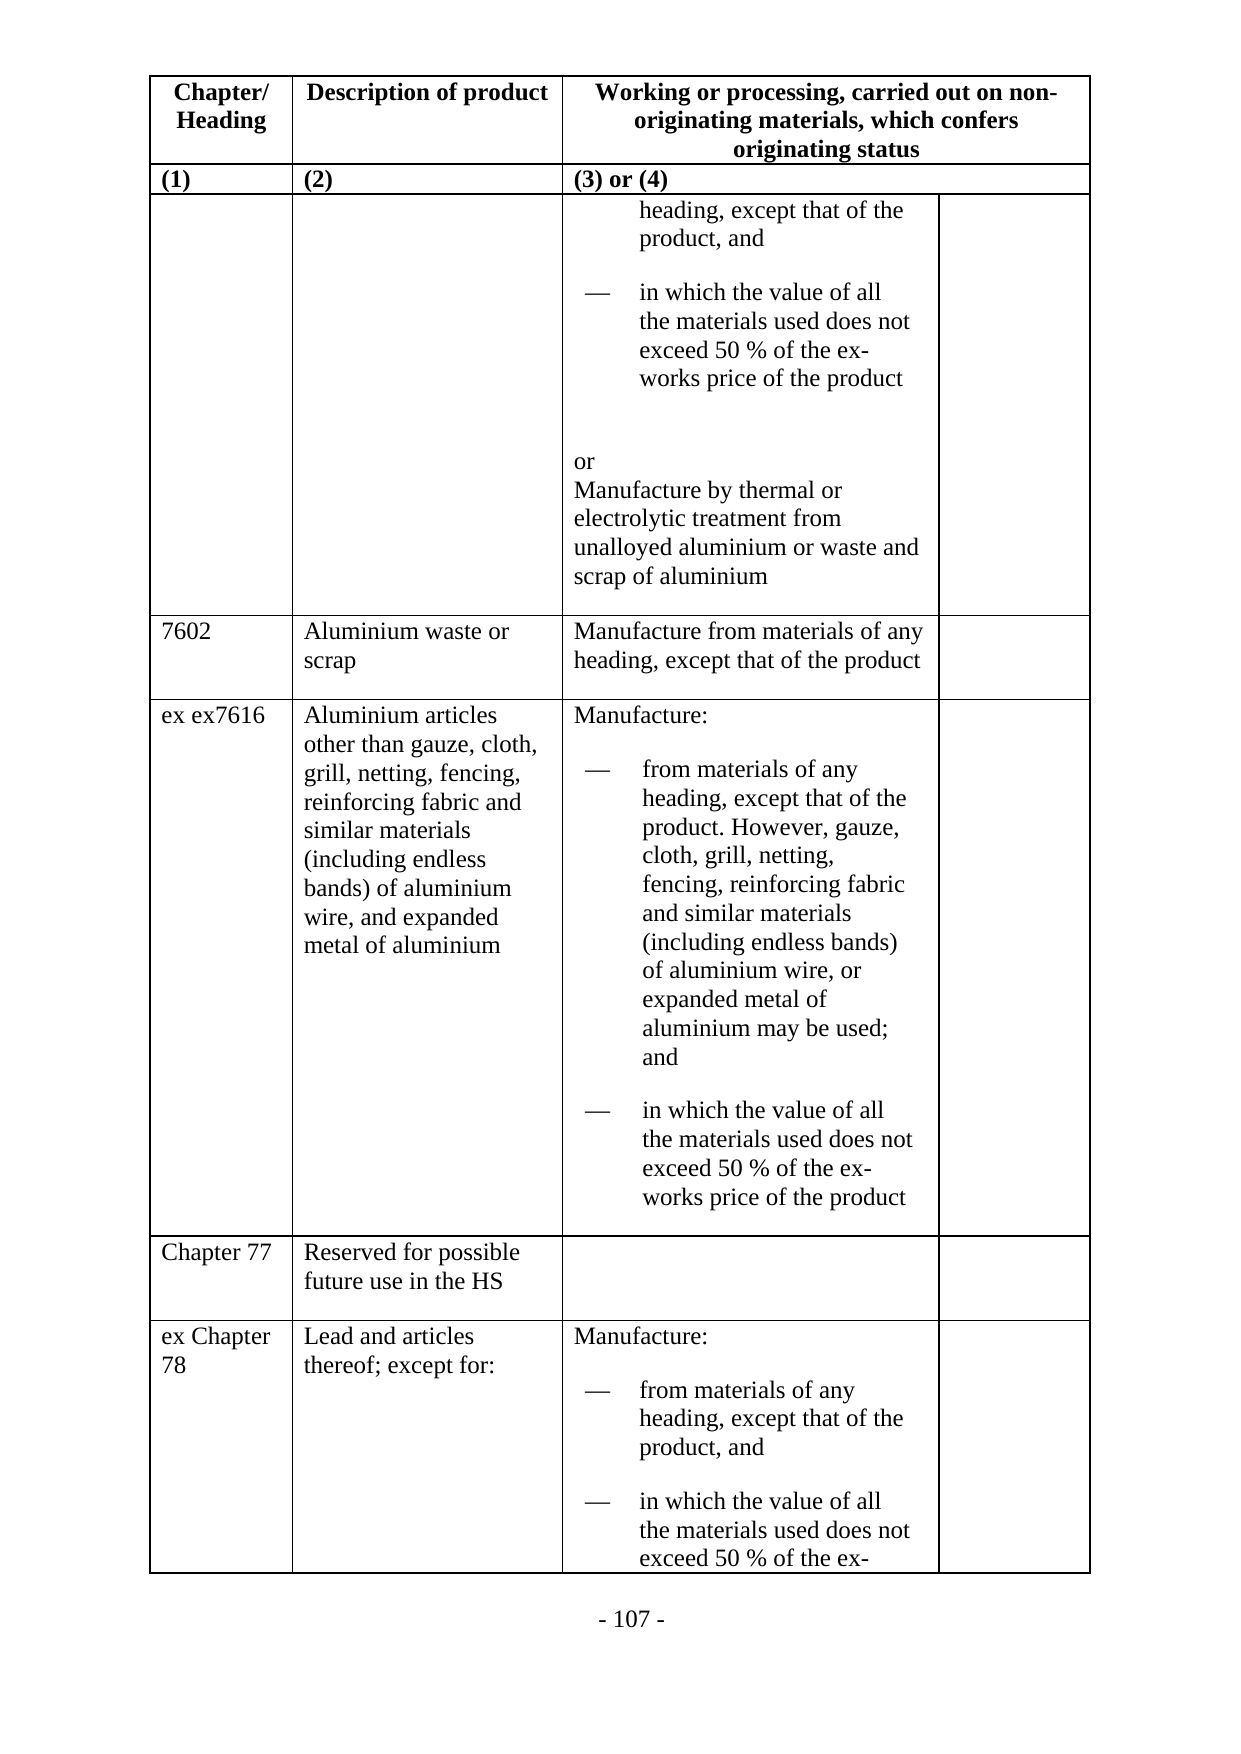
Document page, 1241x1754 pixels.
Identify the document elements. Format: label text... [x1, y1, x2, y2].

table_cell in which the value of all the materials used does not exceed 50 % of the ex-works price of the product [631, 1095, 928, 1235]
table_cell [940, 1237, 1089, 1319]
table_cell Chapter 77 [151, 1237, 292, 1319]
table_header Chapter/Heading [151, 77, 292, 163]
table_cell — [574, 1095, 631, 1235]
table_cell [563, 1237, 938, 1319]
table_cell [151, 195, 292, 615]
table_cell Aluminium waste or scrap [293, 616, 562, 699]
table_cell 7602 [151, 616, 292, 699]
table_header heading, except that of the product, and [628, 195, 928, 277]
table_cell [940, 616, 1089, 699]
table_header from materials of any heading, except that of the product. However, gauze, cloth, grill, netting, fencing, reinforcing fabric and similar materials (including endless bands) of aluminium wire, or expanded metal of aluminium may be used; and [631, 754, 928, 1095]
table_header Working or processing, carried out on non-originating materials, which confers originating status [563, 77, 1089, 163]
table_cell Aluminium articles other than gauze, cloth, grill, netting, fencing, reinforcing fabric and similar materials (including endless bands) of aluminium wire, and expanded metal of aluminium [293, 700, 562, 1235]
table_cell [293, 195, 562, 615]
table_cell Manufacture: [563, 1321, 938, 1572]
table_cell (1) [151, 165, 292, 193]
table_cell ex Chapter 78 [151, 1321, 292, 1572]
table_cell Manufacture: [563, 700, 938, 1235]
table_header Description of product [293, 77, 562, 163]
table_cell [940, 1321, 1089, 1572]
table_header — [574, 754, 631, 1095]
table_cell [940, 700, 1089, 1235]
table_cell Manufacture from materials of any heading, except that of the product [563, 616, 938, 699]
table_cell (3) or (4) [563, 165, 1089, 193]
table_cell in which the value of all the materials used does not exceed 50 % of the ex- [628, 1486, 928, 1572]
table_cell (2) [293, 165, 562, 193]
table_cell [940, 195, 1089, 615]
table_header — [574, 1375, 628, 1486]
table_cell ex ex7616 [151, 700, 292, 1235]
table_header [574, 195, 628, 277]
table_cell — [574, 1486, 628, 1572]
table_cell in which the value of all the materials used does not exceed 50 % of the ex-works price of the product [628, 277, 928, 417]
table_cell Reserved for possible future use in the HS [293, 1237, 562, 1319]
table_header from materials of any heading, except that of the product, and [628, 1375, 928, 1486]
table_cell or Manufacture by thermal or electrolytic treatment from unalloyed aluminium or waste and scrap of aluminium [563, 195, 938, 615]
table_cell — [574, 277, 628, 417]
table_cell Lead and articles thereof; except for: [293, 1321, 562, 1572]
